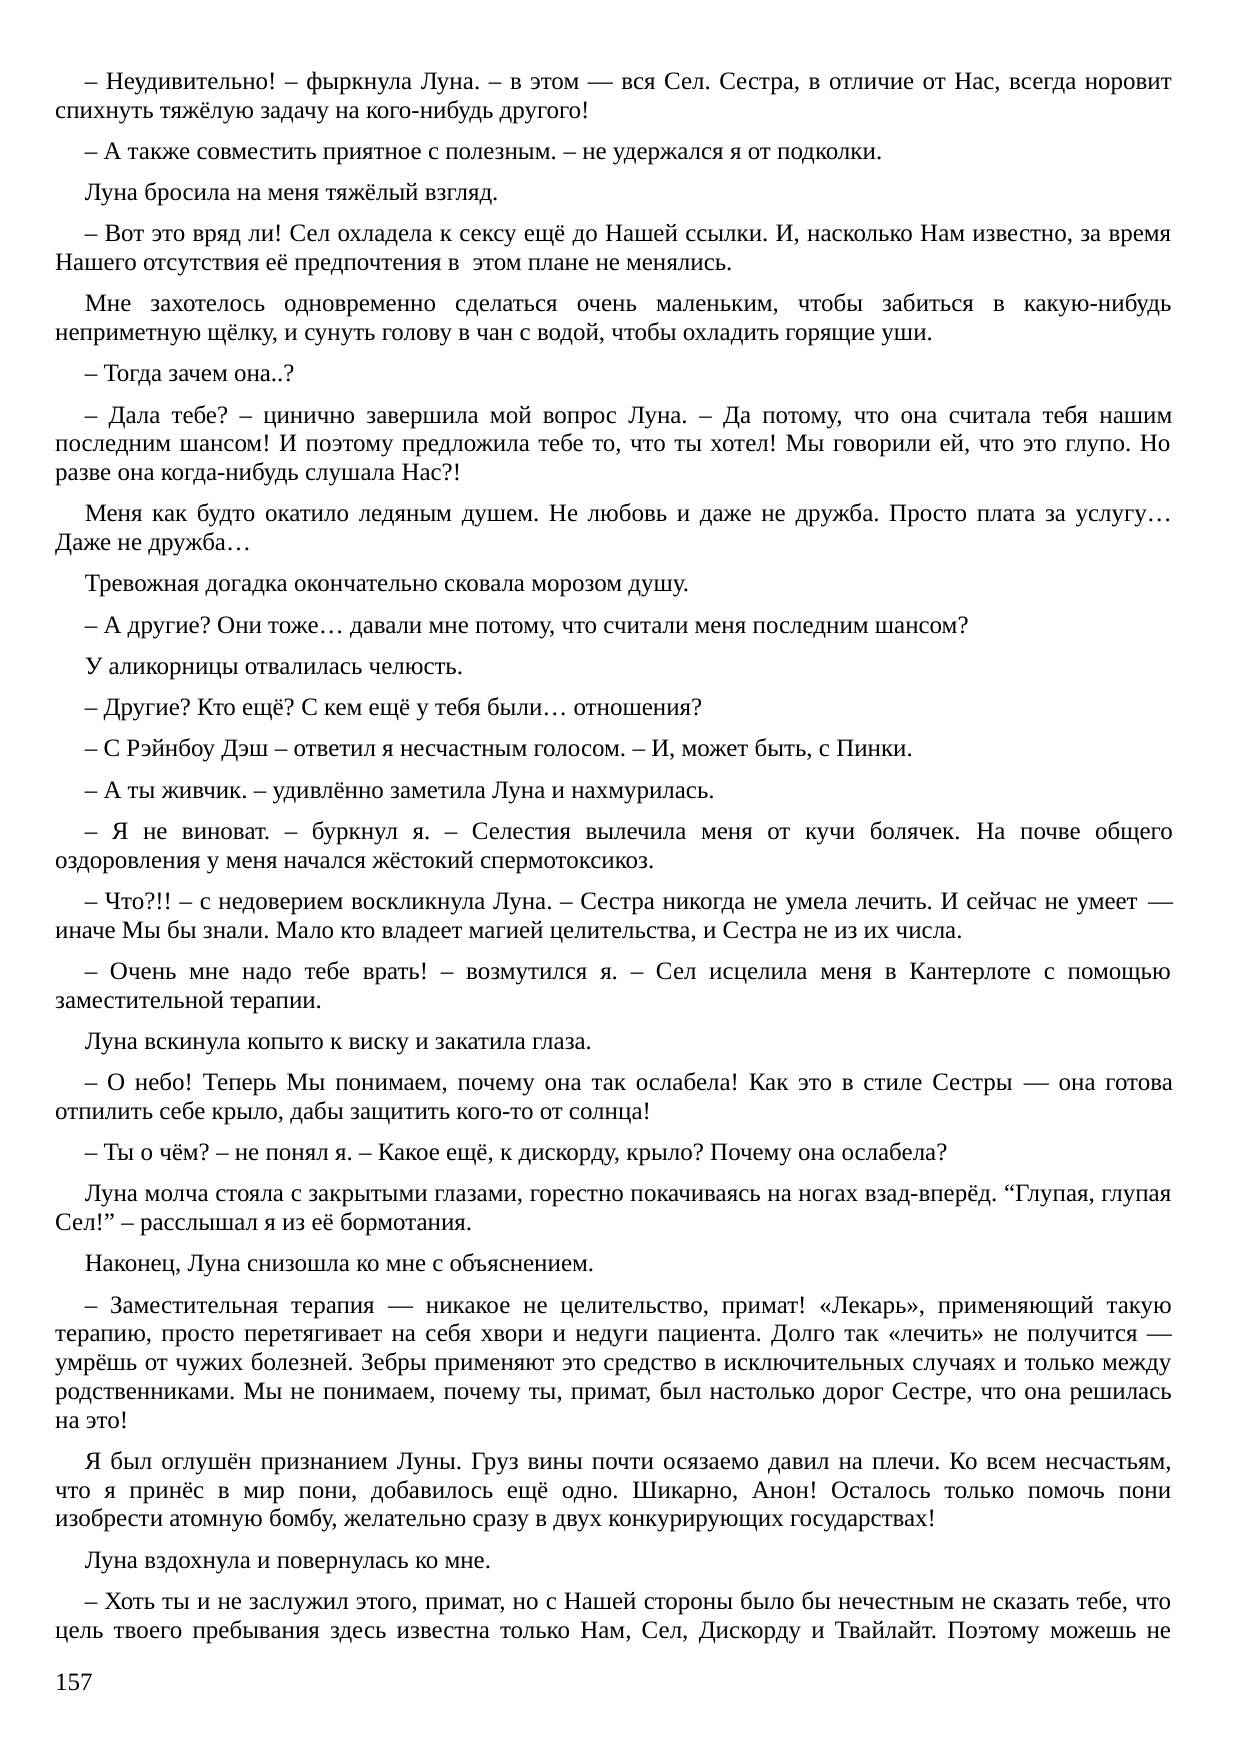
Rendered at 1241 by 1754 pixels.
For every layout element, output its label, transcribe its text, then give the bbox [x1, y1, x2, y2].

text – Заместительная терапия — никакое не целительство, примат! «Лекарь», применяющий такую терапию, просто перетягивает на себя хвори и недуги пациента. Долго так «лечить» не получится — умрёшь от чужих болезней. Зебры применяют это средство в исключительных случаях и только между родственниками. Мы не понимаем, почему ты, примат, был настолько дорог Сестре, что она решилась на это! [55, 1290, 1173, 1433]
text Я был оглушён признанием Луны. Груз вины почти осязаемо давил на плечи. Ко всем несчастьям, что я принёс в мир пони, добавилось ещё одно. Шикарно, Анон! Осталось только помочь пони изобрести атомную бомбу, желательно сразу в двух конкурирующих государствах! [55, 1446, 1173, 1532]
text – Я не виноват. – буркнул я. – Селестия вылечила меня от кучи болячек. На почве общего оздоровления у меня начался жёстокий спермотоксикоз. [55, 816, 1173, 873]
text – Дала тебе? – цинично завершила мой вопрос Луна. – Да потому, что она считала тебя нашим последним шансом! И поэтому предложила тебе то, что ты хотел! Мы говорили ей, что это глупо. Но разве она когда-нибудь слушала Нас?! [55, 400, 1173, 486]
text – С Рэйнбоу Дэш – ответил я несчастным голосом. – И, может быть, с Пинки. [55, 733, 1173, 762]
text Мне захотелось одновременно сделаться очень маленьким, чтобы забиться в какую-нибудь неприметную щёлку, и сунуть голову в чан с водой, чтобы охладить горящие уши. [55, 288, 1173, 346]
text – А также совместить приятное с полезным. – не удержался я от подколки. [55, 136, 1173, 165]
text – О небо! Теперь Мы понимаем, почему она так ослабела! Как это в стиле Сестры — она готова отпилить себе крыло, дабы защитить кого-то от солнца! [55, 1067, 1173, 1125]
text – А ты живчик. – удивлённо заметила Луна и нахмурилась. [55, 775, 1173, 803]
text – Неудивительно! – фыркнула Луна. – в этом — вся Сел. Сестра, в отличие от Нас, всегда норовит спихнуть тяжёлую задачу на кого-нибудь другого! [55, 66, 1173, 123]
text – Вот это вряд ли! Сел охладела к сексу ещё до Нашей ссылки. И, насколько Нам известно, за время Нашего отсутствия её предпочтения в этом плане не менялись. [55, 218, 1173, 276]
text – Другие? Кто ещё? С кем ещё у тебя были… отношения? [55, 692, 1173, 721]
text Луна молча стояла с закрытыми глазами, горестно покачиваясь на ногах взад-вперёд. “Глупая, глупая Сел!” – расслышал я из её бормотания. [55, 1178, 1173, 1236]
text – Что?!! – с недоверием воскликнула Луна. – Сестра никогда не умела лечить. И сейчас не умеет — иначе Мы бы знали. Мало кто владеет магией целительства, и Сестра не из их числа. [55, 886, 1173, 943]
text Тревожная догадка окончательно сковала морозом душу. [55, 568, 1173, 597]
text – Тогда зачем она..? [55, 358, 1173, 387]
text – Ты о чём? – не понял я. – Какое ещё, к дискорду, крыло? Почему она ослабела? [55, 1137, 1173, 1166]
text У аликорницы отвалилась челюсть. [55, 651, 1173, 680]
text – Очень мне надо тебе врать! – возмутился я. – Сел исцелила меня в Кантерлоте с помощью заместительной терапии. [55, 956, 1173, 1013]
text Луна вскинула копыто к виску и закатила глаза. [55, 1026, 1173, 1055]
text Луна вздохнула и повернулась ко мне. [55, 1545, 1173, 1573]
text Наконец, Луна снизошла ко мне с объяснением. [55, 1248, 1173, 1277]
text – Хоть ты и не заслужил этого, примат, но с Нашей стороны было бы нечестным не сказать тебе, что цель твоего пребывания здесь известна только Нам, Сел, Дискорду и Твайлайт. Поэтому можешь не [55, 1586, 1173, 1643]
text Меня как будто окатило ледяным душем. Не любовь и даже не дружба. Просто плата за услугу… Даже не дружба… [55, 498, 1173, 556]
text – А другие? Они тоже… давали мне потому, что считали меня последним шансом? [55, 610, 1173, 638]
text Луна бросила на меня тяжёлый взгляд. [55, 177, 1173, 206]
